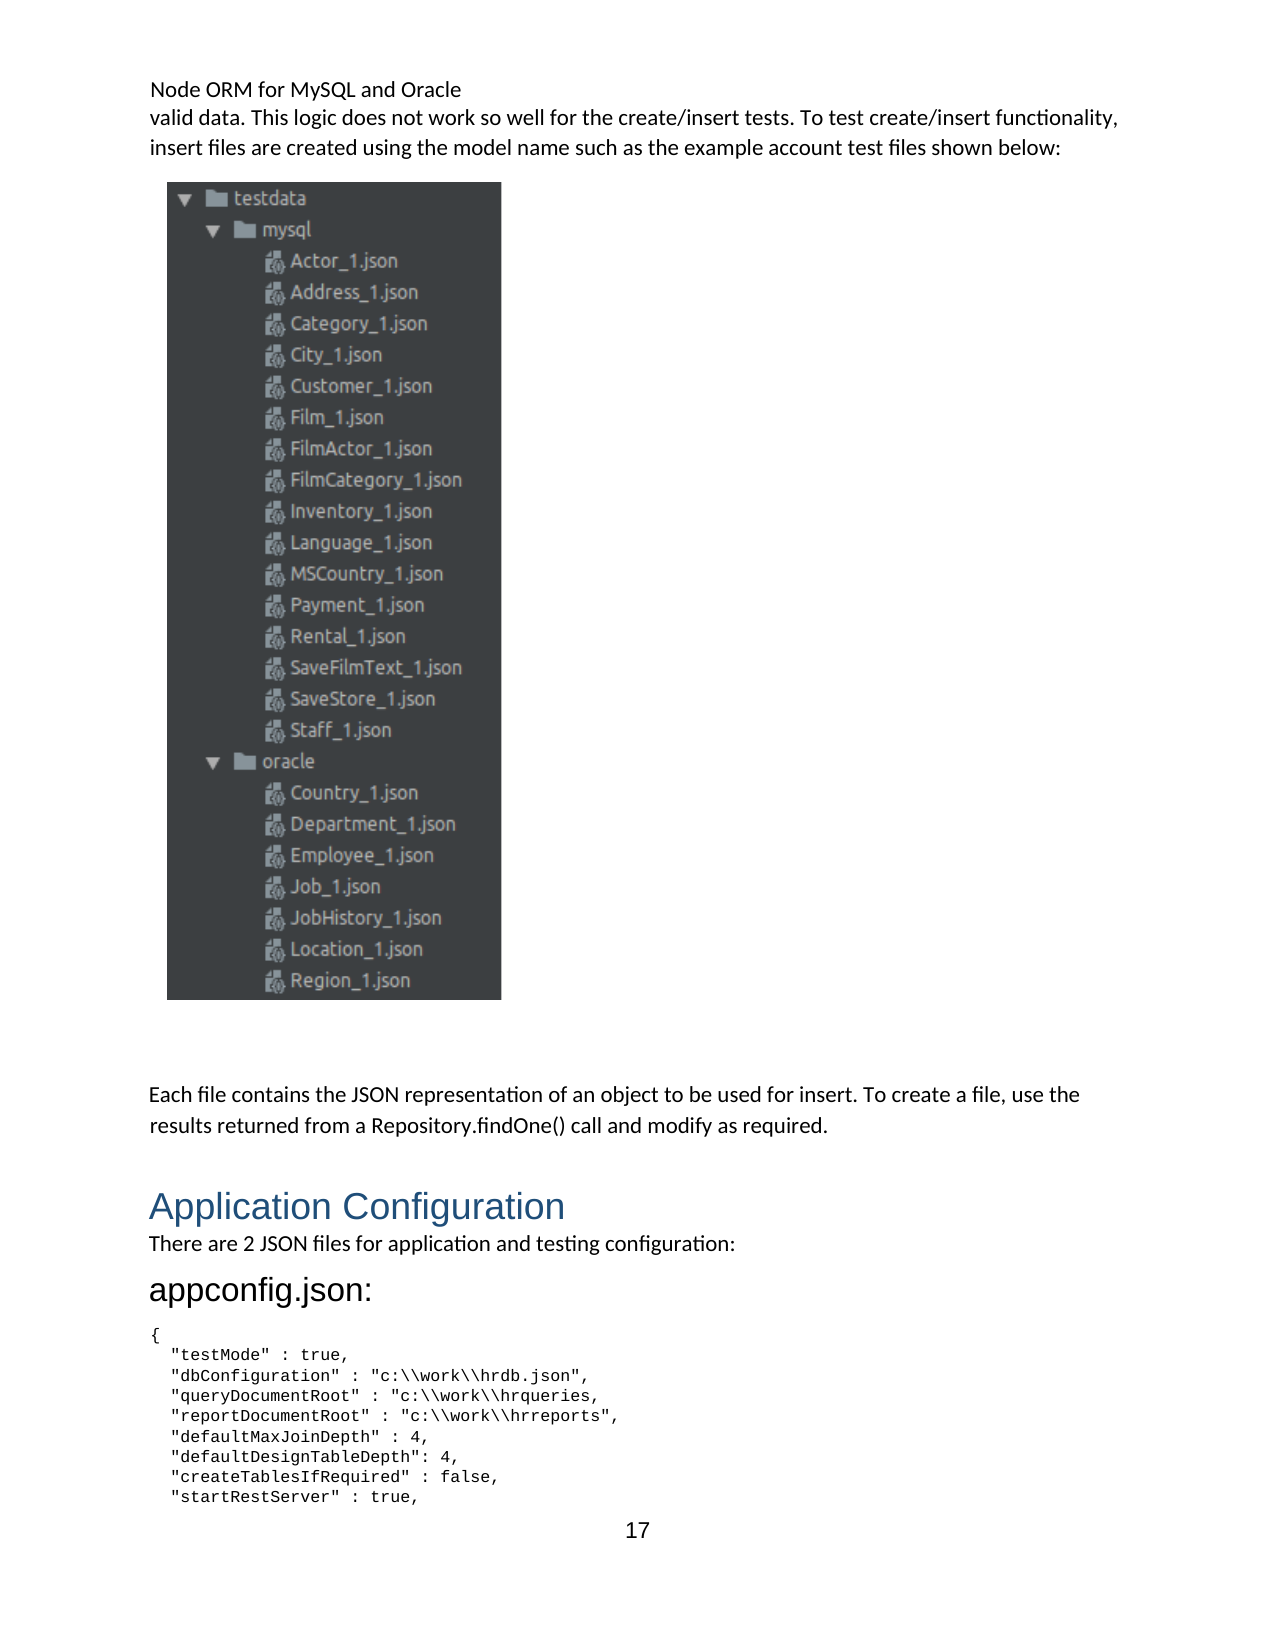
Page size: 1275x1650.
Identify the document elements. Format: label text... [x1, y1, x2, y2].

text "createTablesIfRequired" : false, [150, 1469, 1143, 1488]
text "defaultDesignTableDepth": 4, [150, 1448, 1143, 1467]
text appconfig.json: [148, 1270, 967, 1309]
text valid data. This logic does not work so well for the create/insert tests. To test create/insert functionality, insert files are created using the model name such as the example account test files shown below: [148, 103, 1132, 162]
text "queryDocumentRoot" : "c:\\work\\hrqueries, [150, 1387, 1143, 1406]
text { [150, 1327, 1143, 1345]
text Each file contains the JSON representation of an object to be used for insert. To create a file, use the results returned from a Repository.findOne() call and modify as required. [148, 1080, 1132, 1139]
text "dbConfiguration" : "c:\\work\\hrdb.json", [150, 1367, 1143, 1386]
text There are 2 JSON files for application and testing configuration: [148, 1229, 967, 1257]
picture [167, 182, 502, 1000]
text "reportDocumentRoot" : "c:\\work\\hrreports", [150, 1408, 1143, 1427]
subtitle Application Configuration [148, 1184, 1143, 1227]
text "testMode" : true, [150, 1347, 1143, 1366]
text "defaultMaxJoinDepth" : 4, [150, 1428, 1143, 1447]
text "startRestServer" : true, [150, 1489, 1143, 1508]
